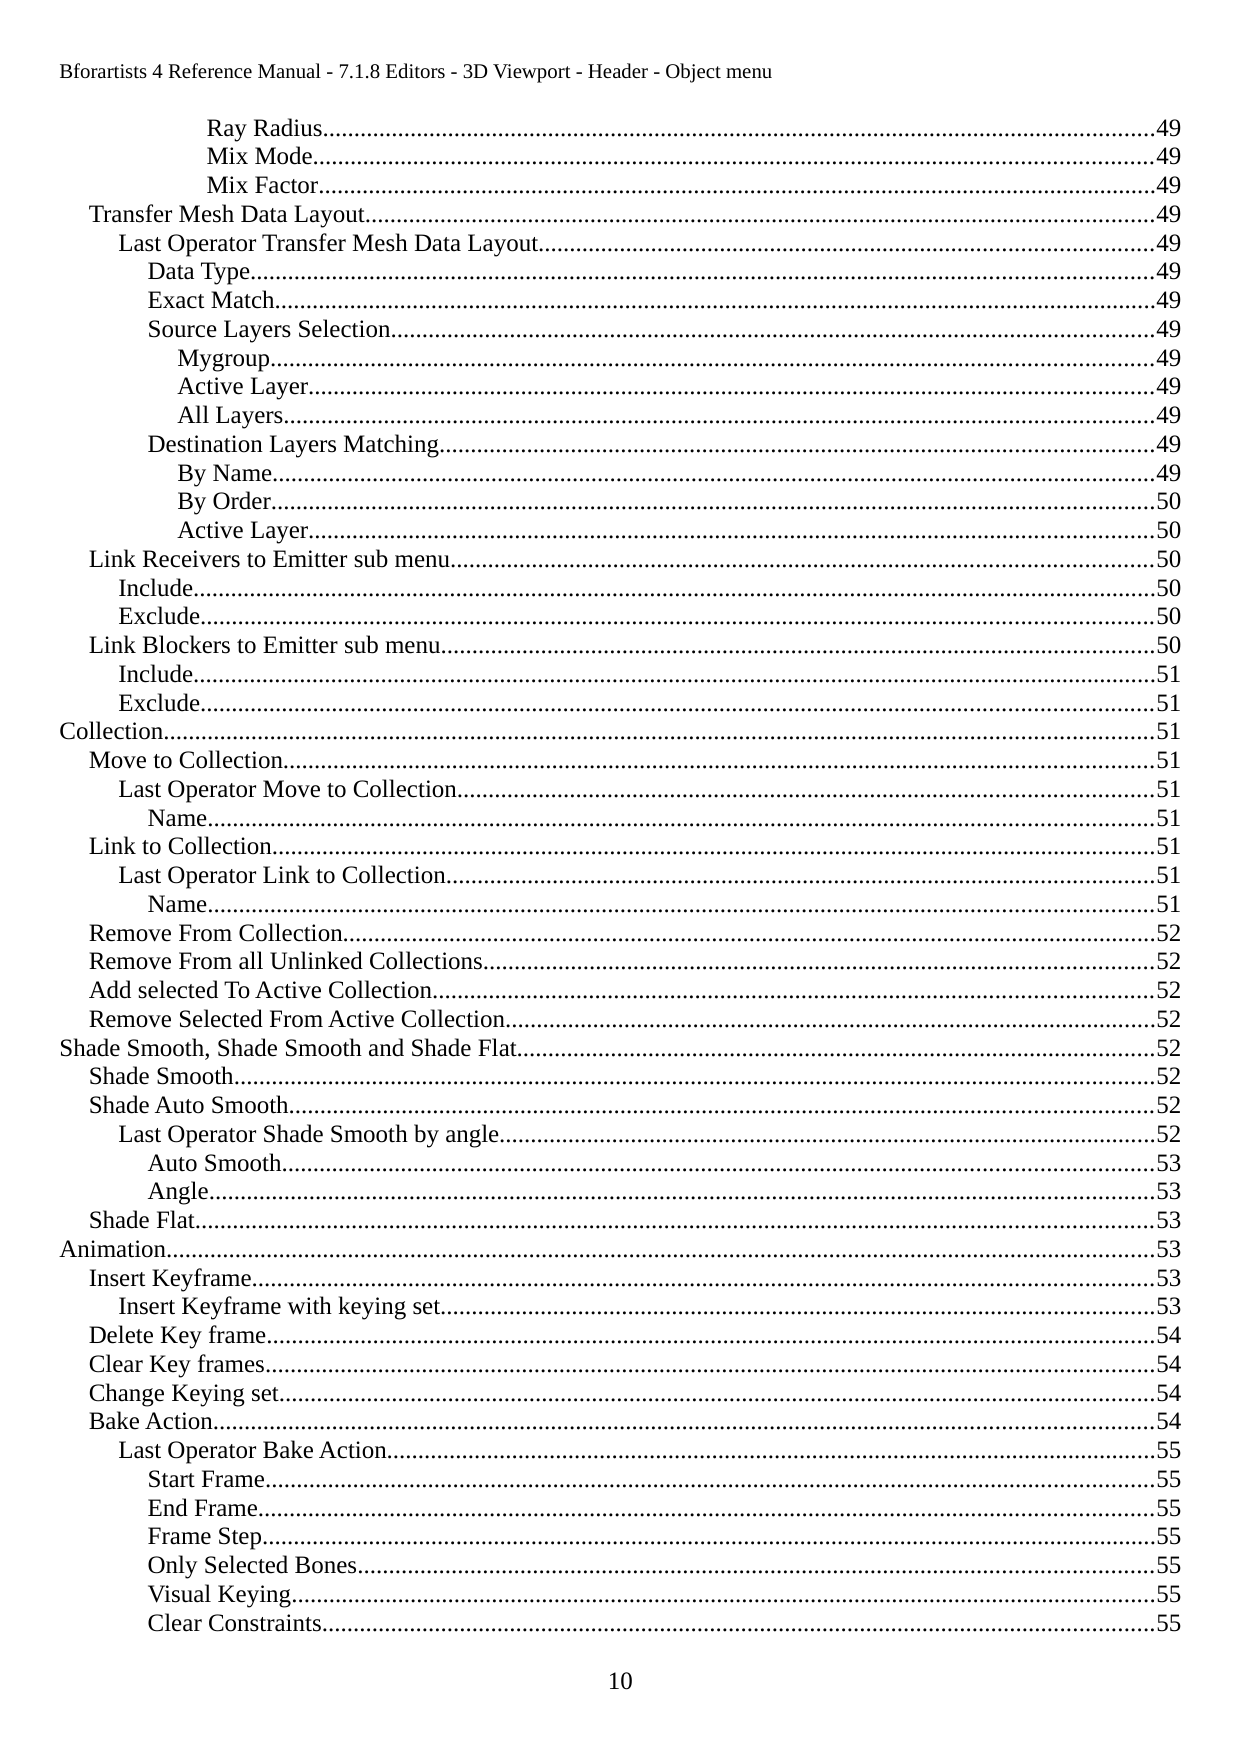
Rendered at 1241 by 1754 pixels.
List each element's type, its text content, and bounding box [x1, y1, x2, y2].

text All Layers 49 [177, 400, 1181, 429]
text Mix Mode 49 [206, 141, 1181, 170]
text Include 50 [118, 573, 1181, 601]
text End Frame 55 [147, 1493, 1181, 1521]
text Frame Step 55 [147, 1521, 1181, 1550]
text Insert Keyframe 53 [88, 1263, 1181, 1291]
text Bake Action 54 [88, 1406, 1181, 1435]
text By Name 49 [177, 458, 1181, 486]
text Only Selected Bones 55 [147, 1550, 1181, 1579]
text Animation 53 [59, 1234, 1181, 1263]
text Remove From all Unlinked Collections 52 [88, 946, 1181, 975]
text Auto Smooth 53 [147, 1148, 1181, 1176]
text Start Frame 55 [147, 1464, 1181, 1493]
text Last Operator Shade Smooth by angle 52 [118, 1119, 1181, 1148]
text Last Operator Bake Action 55 [118, 1435, 1181, 1464]
text Mygroup 49 [177, 343, 1181, 371]
text Active Layer 50 [177, 515, 1181, 544]
text Exclude 51 [118, 688, 1181, 716]
text Link Blockers to Emitter sub menu 50 [88, 630, 1181, 659]
text Last Operator Link to Collection 51 [118, 860, 1181, 889]
text By Order 50 [177, 486, 1181, 515]
text Exact Match 49 [147, 285, 1181, 314]
text Remove Selected From Active Collection 52 [88, 1004, 1181, 1033]
text Shade Smooth, Shade Smooth and Shade Flat 52 [59, 1033, 1181, 1061]
text Exclude 50 [118, 601, 1181, 630]
text Add selected To Active Collection 52 [88, 975, 1181, 1004]
text Insert Keyframe with keying set 53 [118, 1291, 1181, 1320]
text Link to Collection 51 [88, 831, 1181, 860]
text Visual Keying 55 [147, 1579, 1181, 1608]
text Move to Collection 51 [88, 745, 1181, 774]
text Shade Flat 53 [88, 1205, 1181, 1234]
text Active Layer 49 [177, 371, 1181, 400]
text Include 51 [118, 659, 1181, 688]
text Delete Key frame 54 [88, 1320, 1181, 1349]
text Transfer Mesh Data Layout 49 [88, 199, 1181, 228]
text Angle 53 [147, 1176, 1181, 1205]
text Last Operator Move to Collection 51 [118, 774, 1181, 803]
text Change Keying set 54 [88, 1378, 1181, 1406]
text Clear Key frames 54 [88, 1349, 1181, 1378]
text Data Type 49 [147, 256, 1181, 285]
text Shade Auto Smooth 52 [88, 1090, 1181, 1119]
text Clear Constraints 55 [147, 1608, 1181, 1636]
text Shade Smooth 52 [88, 1061, 1181, 1090]
text Destination Layers Matching 49 [147, 429, 1181, 458]
text Ray Radius 49 [206, 113, 1181, 141]
text Collection 51 [59, 716, 1181, 745]
text Link Receivers to Emitter sub menu 50 [88, 544, 1181, 573]
text Remove From Collection 52 [88, 918, 1181, 946]
text Last Operator Transfer Mesh Data Layout 49 [118, 228, 1181, 256]
text Source Layers Selection 49 [147, 314, 1181, 343]
text Name 51 [147, 803, 1181, 831]
text Mix Factor 49 [206, 170, 1181, 199]
text Name 51 [147, 889, 1181, 918]
